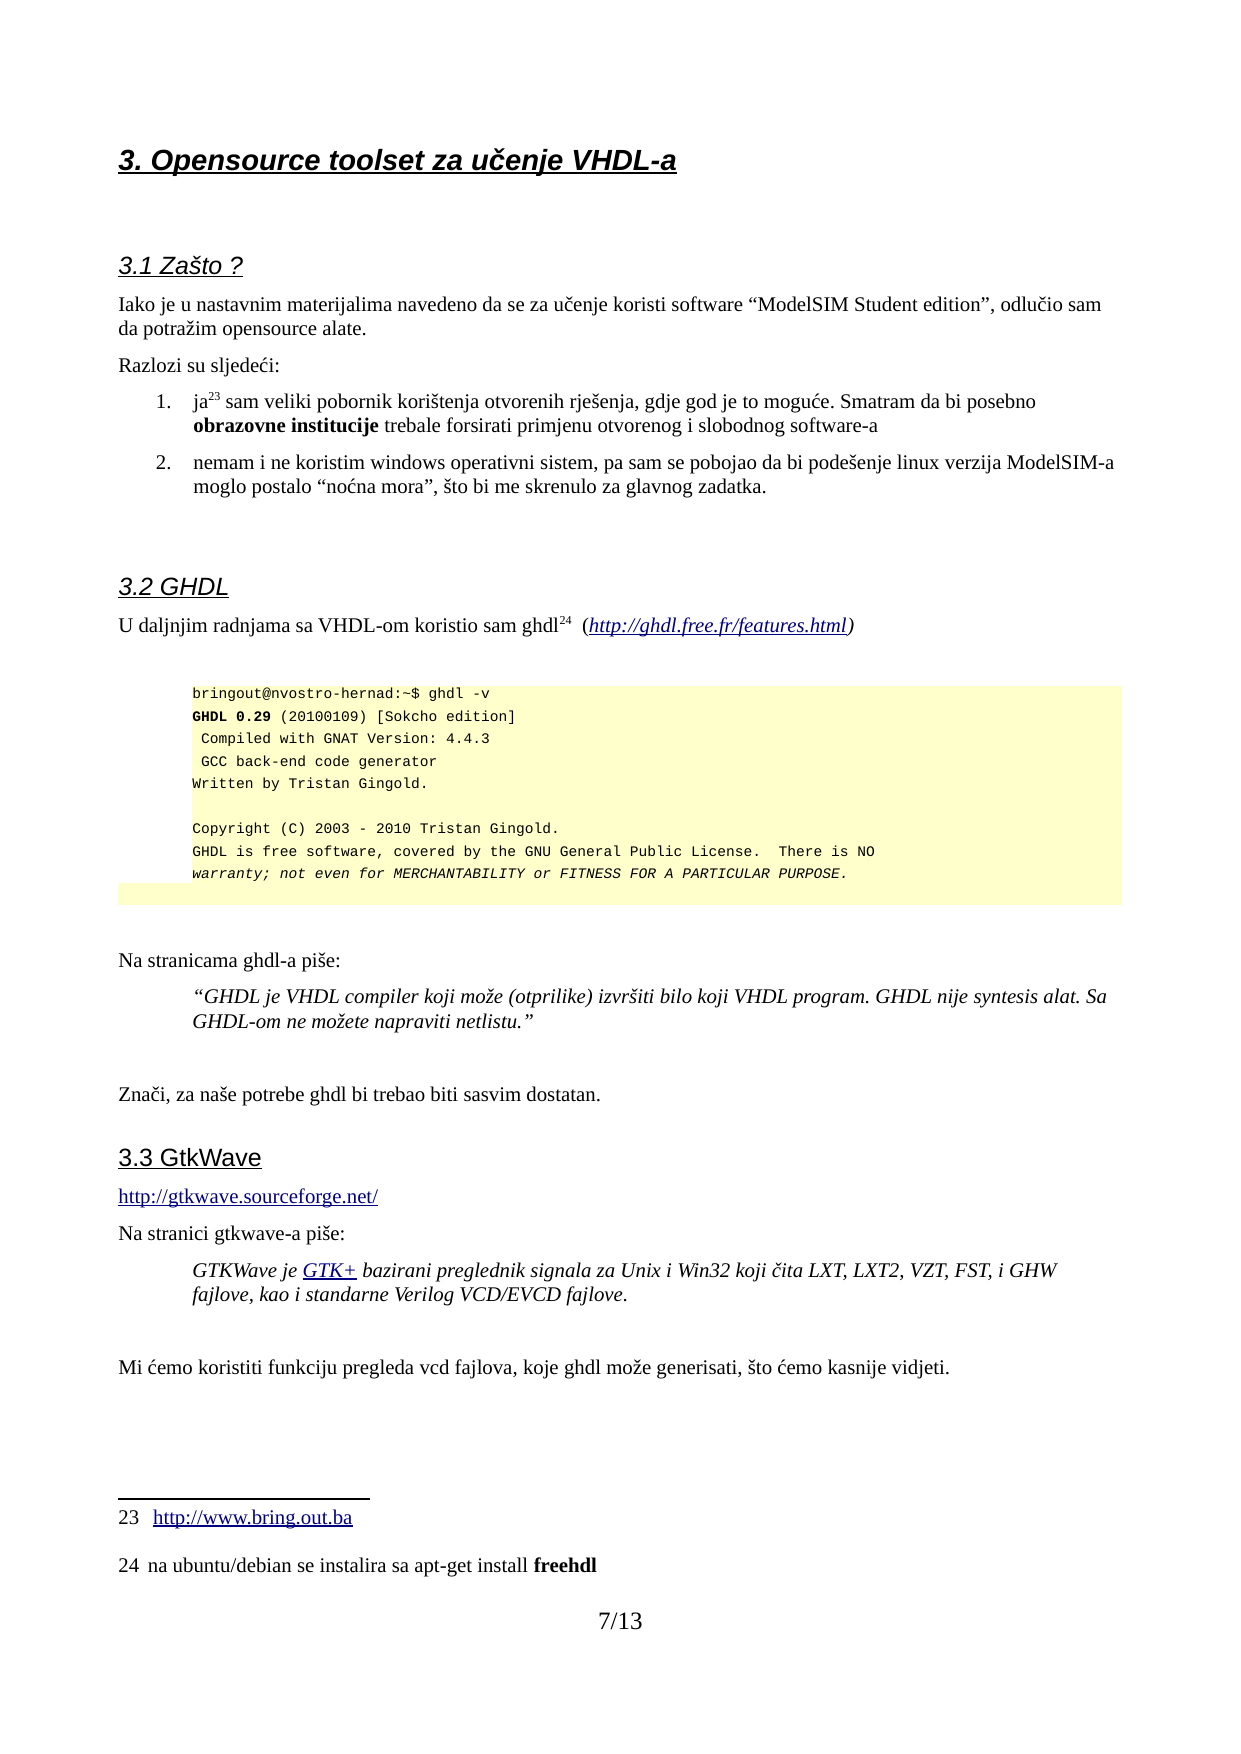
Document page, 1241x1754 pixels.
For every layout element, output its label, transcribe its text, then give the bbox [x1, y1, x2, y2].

text bringout@nvostro-hernad:~$ ghdl -v [192, 686, 1122, 703]
text Na stranici gtkwave-a piše: [118, 1221, 1122, 1245]
text “GHDL je VHDL compiler koji može (otprilike) izvršiti bilo koji VHDL program. GHDL nije syntesis alat. Sa GHDL-om ne možete napraviti netlistu.” [192, 984, 1122, 1033]
subtitle 3.2 GHDL [118, 572, 1122, 601]
text Znači, za naše potrebe ghdl bi trebao biti sasvim dostatan. [118, 1082, 1122, 1106]
text GCC back-end code generator [192, 754, 1122, 770]
list http://www.bring.out.ba [118, 1505, 1122, 1529]
text http://gtkwave.sourceforge.net/ [118, 1184, 1122, 1208]
text Written by Tristan Gingold. [192, 776, 1122, 793]
text Na stranicama ghdl-a piše: [118, 948, 1122, 972]
text Compiled with GNAT Version: 4.4.3 [192, 731, 1122, 748]
text na ubuntu/debian se instalira sa apt-get install freehdl [118, 1553, 1122, 1577]
text Razlozi su sljedeći: [118, 353, 1122, 377]
list nemam i ne koristim windows operativni sistem, pa sam se pobojao da bi podešenje linux verzija ModelSIM-a moglo postalo “noćna mora”, što bi me skrenulo za glavnog zadatka. [156, 450, 1122, 498]
text GHDL 0.29 (20100109) [Sokcho edition] [192, 709, 1122, 725]
text U daljnjim radnjama sa VHDL-om koristio sam ghdl (http://ghdl.free.fr/features.html) [118, 613, 1122, 637]
text warranty; not even for MERCHANTABILITY or FITNESS FOR A PARTICULAR PURPOSE. [192, 866, 1122, 883]
list ja sam veliki pobornik korištenja otvorenih rješenja, gdje god je to moguće. Smatram da bi posebno obrazovne institucije trebale forsirati primjenu otvorenog i slobodnog software-a [156, 389, 1122, 437]
subtitle 3.1 Zašto ? [118, 251, 1122, 279]
text GTKWave je GTK+ bazirani preglednik signala za Unix i Win32 koji čita LXT, LXT2, VZT, FST, i GHW fajlove, kao i standarne Verilog VCD/EVCD fajlove. [192, 1258, 1122, 1306]
text GHDL is free software, covered by the GNU General Public License. There is NO [192, 844, 1122, 860]
text Copyright (C) 2003 - 2010 Tristan Gingold. [192, 821, 1122, 838]
subtitle 3. Opensource toolset za učenje VHDL-a [118, 143, 1122, 177]
text Iako je u nastavnim materijalima navedeno da se za učenje koristi software “ModelSIM Student edition”, odlučio sam da potražim opensource alate. [118, 292, 1122, 340]
text Mi ćemo koristiti funkciju pregleda vcd fajlova, koje ghdl može generisati, što ćemo kasnije vidjeti. [118, 1355, 1122, 1379]
subtitle 3.3 GtkWave [118, 1143, 1122, 1172]
